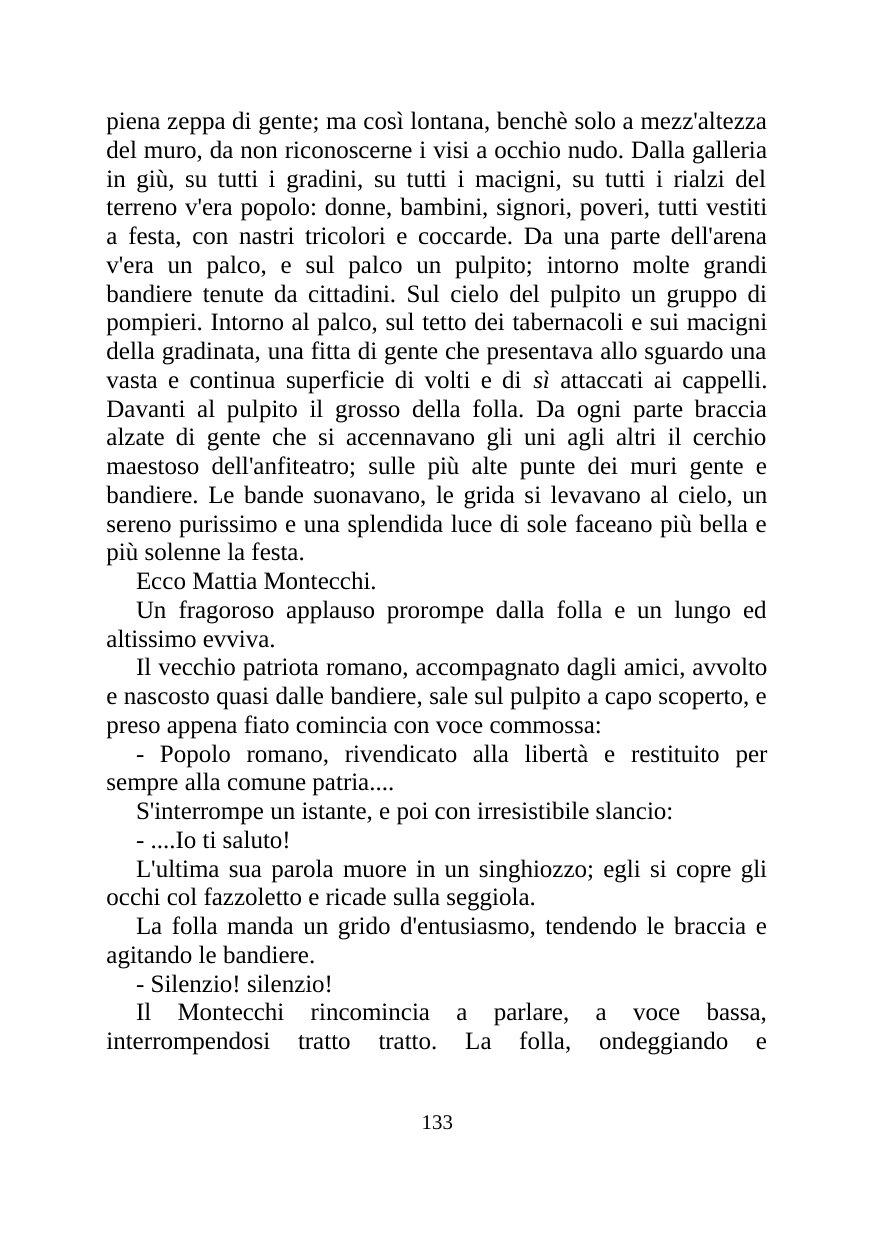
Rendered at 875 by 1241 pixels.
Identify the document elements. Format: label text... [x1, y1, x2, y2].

text Ecco Mattia Montecchi. [106, 566, 768, 595]
text Il Montecchi rincomincia a parlare, a voce bassa, interrompendosi tratto tratto. La folla, ondeggiando e [106, 997, 768, 1055]
text piena zeppa di gente; ma così lontana, benchè solo a mezz'altezza del muro, da non riconoscerne i visi a occhio nudo. Dalla galleria in giù, su tutti i gradini, su tutti i macigni, su tutti i rialzi del terreno v'era popolo: donne, bambini, signori, poveri, tutti vestiti a festa, con nastri tricolori e coccarde. Da una parte dell'arena v'era un palco, e sul palco un pulpito; intorno molte grandi bandiere tenute da cittadini. Sul cielo del pulpito un gruppo di pompieri. Intorno al palco, sul tetto dei tabernacoli e sui macigni della gradinata, una fitta di gente che presentava allo sguardo una vasta e continua superficie di volti e di sì attaccati ai cappelli. Davanti al pulpito il grosso della folla. Da ogni parte braccia alzate di gente che si accennavano gli uni agli altri il cerchio maestoso dell'anfiteatro; sulle più alte punte dei muri gente e bandiere. Le bande suonavano, le grida si levavano al cielo, un sereno purissimo e una splendida luce di sole faceano più bella e più solenne la festa. [106, 106, 768, 566]
text La folla manda un grido d'entusiasmo, tendendo le braccia e agitando le bandiere. [106, 911, 768, 969]
text - Silenzio! silenzio! [106, 969, 768, 997]
text L'ultima sua parola muore in un singhiozzo; egli si copre gli occhi col fazzoletto e ricade sulla seggiola. [106, 854, 768, 911]
text - ....Io ti saluto! [106, 825, 768, 854]
text S'interrompe un istante, e poi con irresistibile slancio: [106, 796, 768, 825]
text Un fragoroso applauso prorompe dalla folla e un lungo ed altissimo evviva. [106, 595, 768, 652]
text - Popolo romano, rivendicato alla libertà e restituito per sempre alla comune patria.... [106, 739, 768, 796]
text Il vecchio patriota romano, accompagnato dagli amici, avvolto e nascosto quasi dalle bandiere, sale sul pulpito a capo scoperto, e preso appena fiato comincia con voce commossa: [106, 652, 768, 739]
